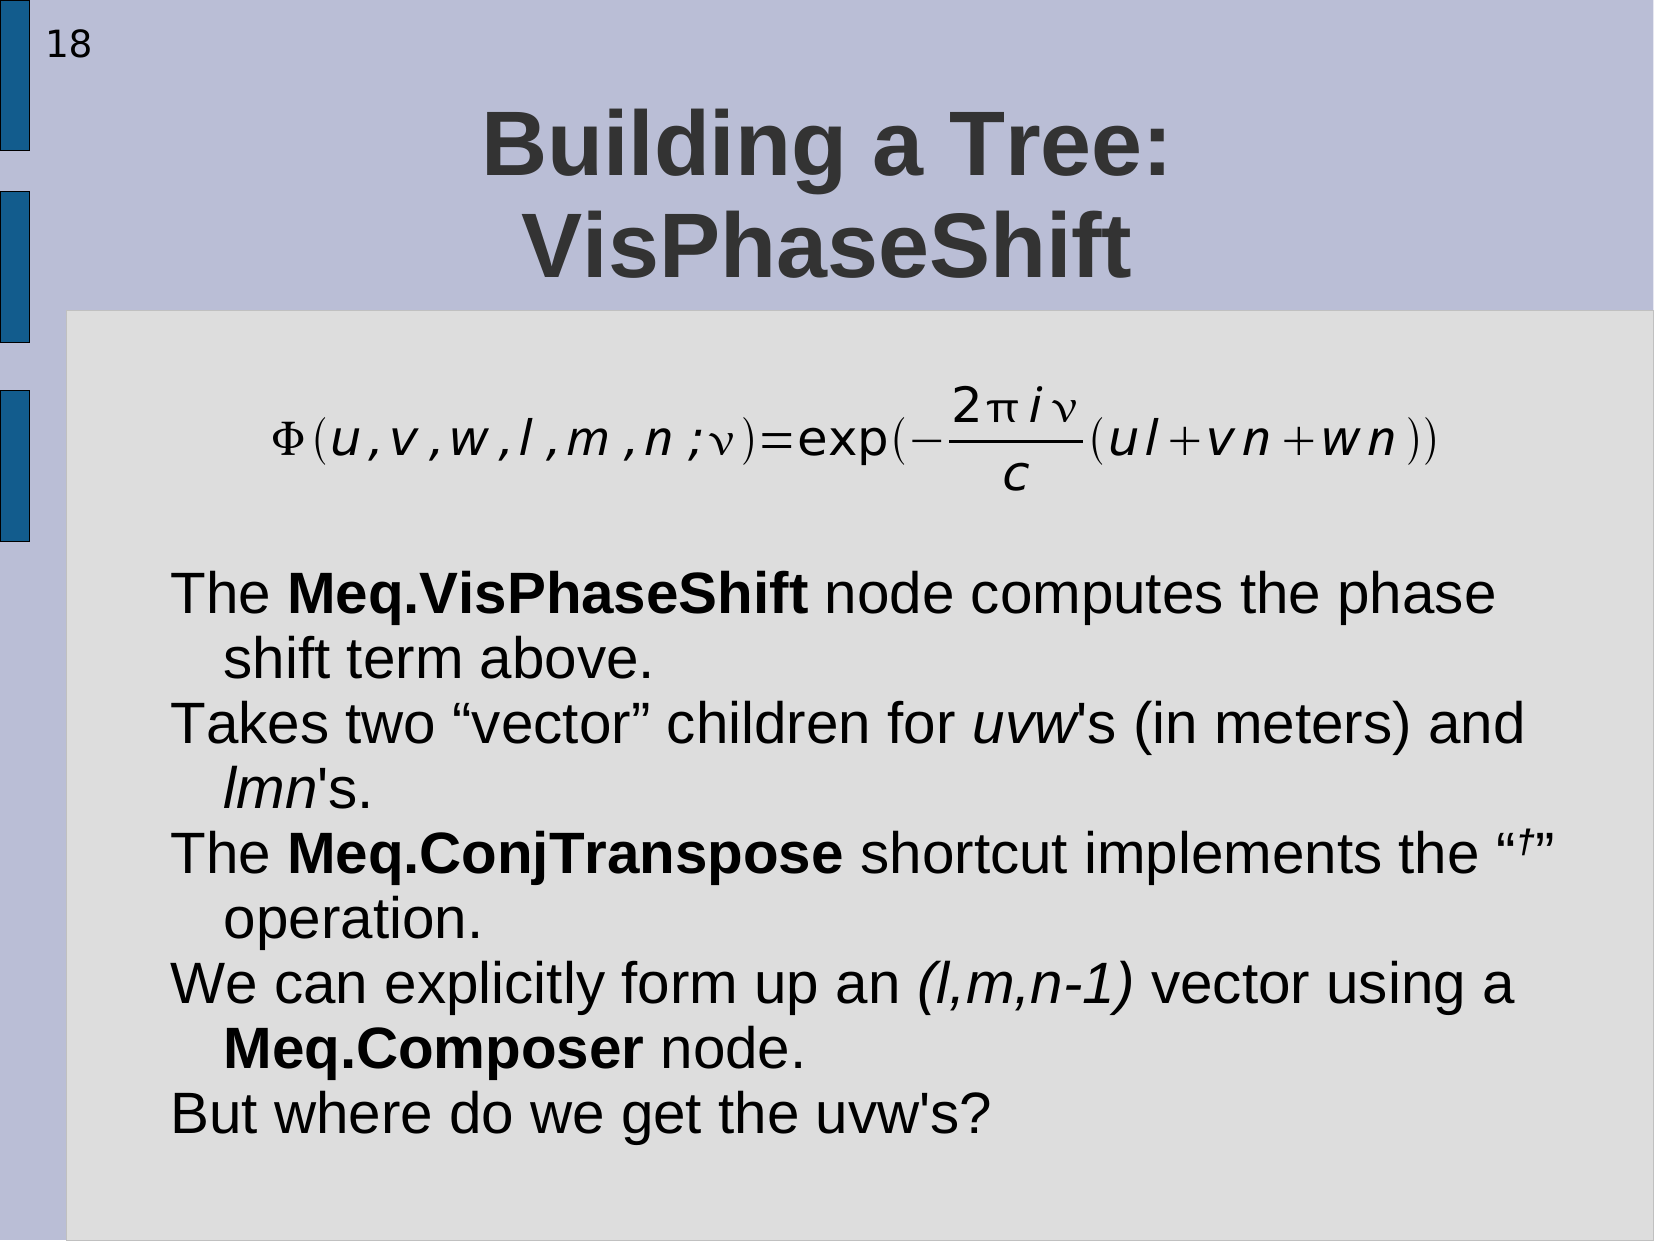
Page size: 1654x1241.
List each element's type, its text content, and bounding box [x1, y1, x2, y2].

chart [265, 373, 1445, 502]
title Building a Tree: VisPhaseShift [121, 87, 1534, 302]
list The Meq.VisPhaseShift node computes the phase shift term above. Takes two “vector” children for uvw's (in meters) and lmn's. The Meq.ConjTranspose shortcut implements the “†” operation. We can explicitly form up an (l,m,n-1) vector using a Meq.Composer node. But where do we get the uvw's? [152, 561, 1565, 1173]
text_box [32, 15, 267, 89]
